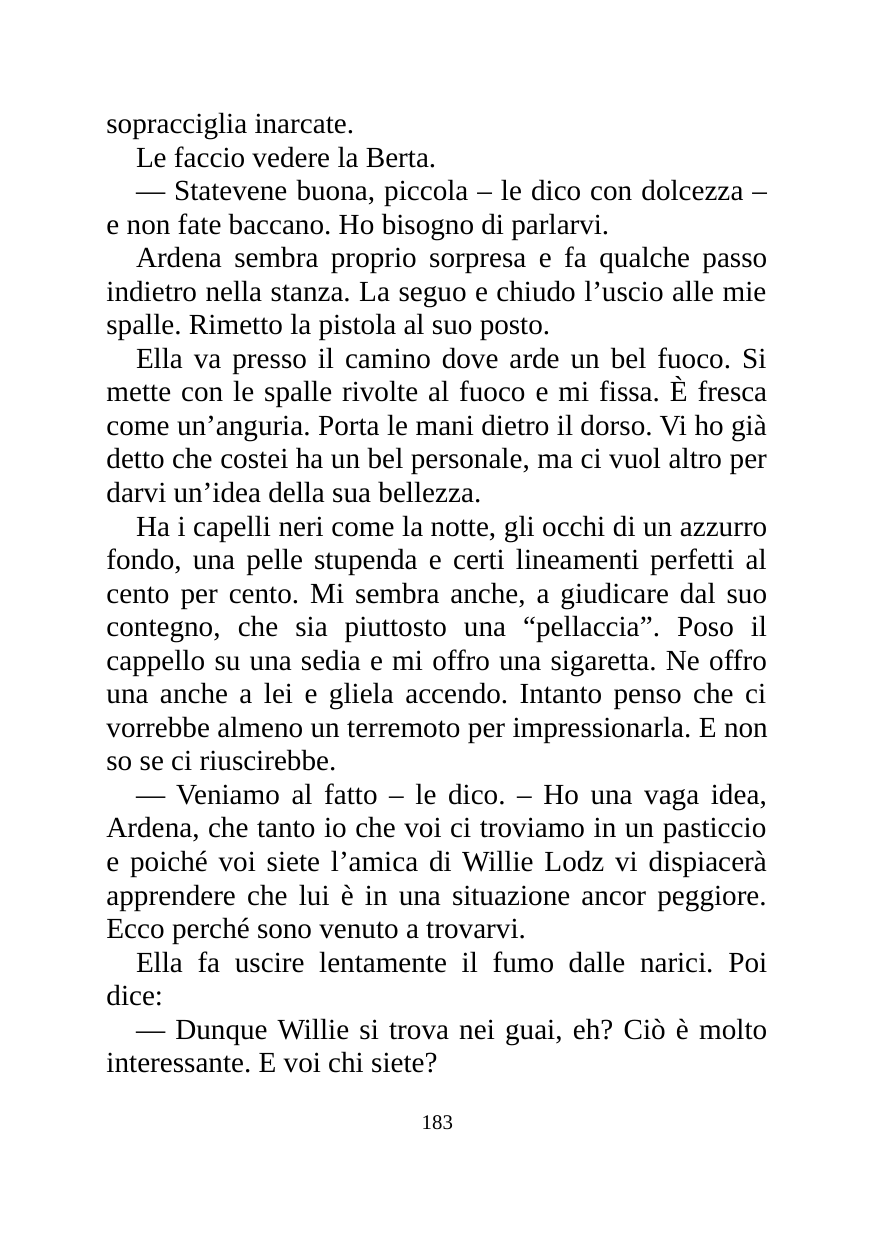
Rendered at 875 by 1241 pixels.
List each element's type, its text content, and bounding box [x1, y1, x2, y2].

text Ella fa uscire lentamente il fumo dalle narici. Poi dice: [106, 945, 768, 1012]
text Ardena sembra proprio sorpresa e fa qualche passo indietro nella stanza. La seguo e chiudo l’uscio alle mie spalle. Rimetto la pistola al suo posto. [106, 240, 768, 341]
text sopracciglia inarcate. [106, 106, 768, 140]
text — Veniamo al fatto – le dico. – Ho una vaga idea, Ardena, che tanto io che voi ci troviamo in un pasticcio e poiché voi siete l’amica di Willie Lodz vi dispiacerà apprendere che lui è in una situazione ancor peggiore. Ecco perché sono venuto a trovarvi. [106, 777, 768, 945]
text — Statevene buona, piccola – le dico con dolcezza – e non fate baccano. Ho bisogno di parlarvi. [106, 173, 768, 240]
text Le faccio vedere la Berta. [106, 140, 768, 173]
text Ella va presso il camino dove arde un bel fuoco. Si mette con le spalle rivolte al fuoco e mi fissa. È fresca come un’anguria. Porta le mani dietro il dorso. Vi ho già detto che costei ha un bel personale, ma ci vuol altro per darvi un’idea della sua bellezza. [106, 341, 768, 509]
text — Dunque Willie si trova nei guai, eh? Ciò è molto interessante. E voi chi siete? [106, 1012, 768, 1079]
text Ha i capelli neri come la notte, gli occhi di un azzurro fondo, una pelle stupenda e certi lineamenti perfetti al cento per cento. Mi sembra anche, a giudicare dal suo contegno, che sia piuttosto una “pellaccia”. Poso il cappello su una sedia e mi offro una sigaretta. Ne offro una anche a lei e gliela accendo. Intanto penso che ci vorrebbe almeno un terremoto per impressionarla. E non so se ci riuscirebbe. [106, 509, 768, 777]
